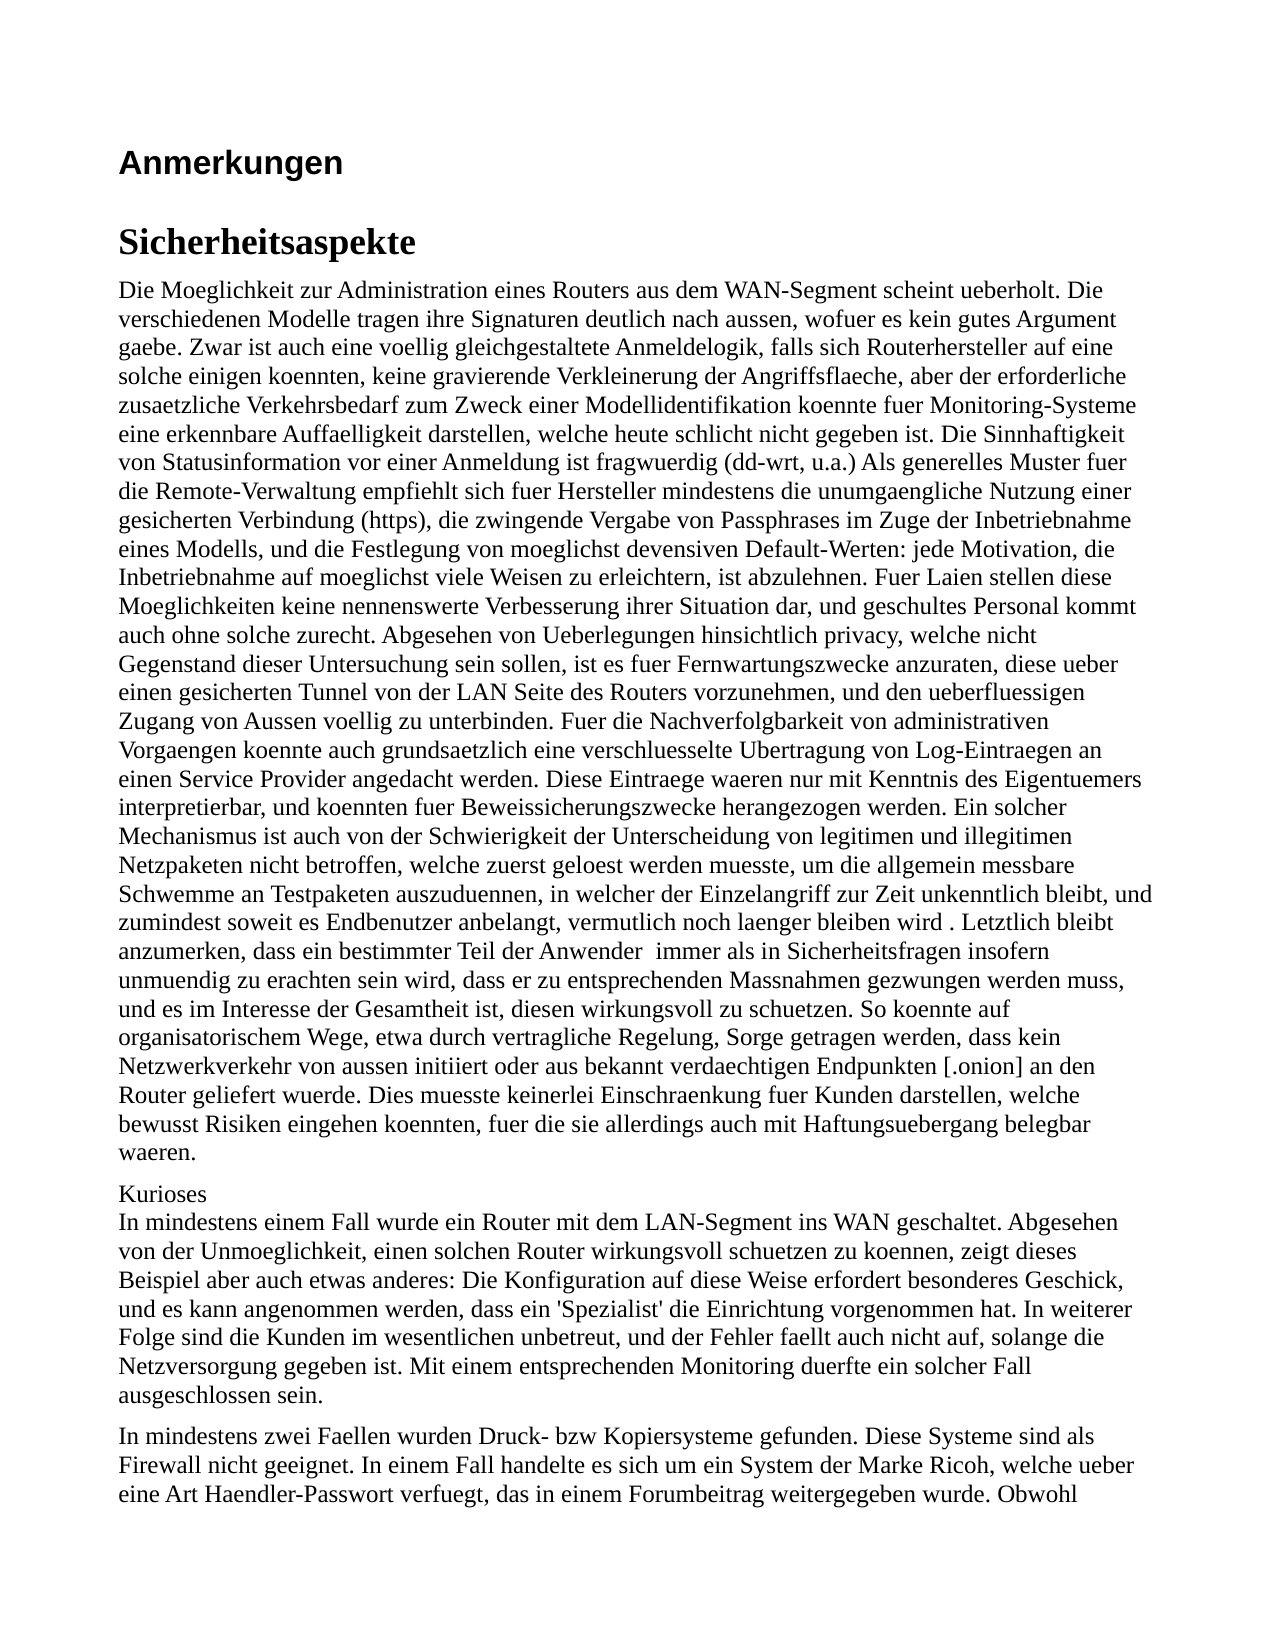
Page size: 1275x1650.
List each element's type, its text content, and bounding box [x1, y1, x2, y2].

text In mindestens einem Fall wurde ein Router mit dem LAN-Segment ins WAN geschaltet. Abgesehen von der Unmoeglichkeit, einen solchen Router wirkungsvoll schuetzen zu koennen, zeigt dieses Beispiel aber auch etwas anderes: Die Konfiguration auf diese Weise erfordert besonderes Geschick, und es kann angenommen werden, dass ein 'Spezialist' die Einrichtung vorgenommen hat. In weiterer Folge sind die Kunden im wesentlichen unbetreut, und der Fehler faellt auch nicht auf, solange die Netzversorgung gegeben ist. Mit einem entsprechenden Monitoring duerfte ein solcher Fall ausgeschlossen sein. [118, 1207, 1157, 1409]
subtitle Kurioses [118, 1179, 1157, 1207]
subtitle Sicherheitsaspekte [118, 219, 1157, 262]
subtitle Anmerkungen [118, 143, 1157, 182]
text In mindestens zwei Faellen wurden Druck- bzw Kopiersysteme gefunden. Diese Systeme sind als Firewall nicht geeignet. In einem Fall handelte es sich um ein System der Marke Ricoh, welche ueber eine Art Haendler-Passwort verfuegt, das in einem Forumbeitrag weitergegeben wurde. Obwohl [118, 1421, 1157, 1507]
text Die Moeglichkeit zur Administration eines Routers aus dem WAN-Segment scheint ueberholt. Die verschiedenen Modelle tragen ihre Signaturen deutlich nach aussen, wofuer es kein gutes Argument gaebe. Zwar ist auch eine voellig gleichgestaltete Anmeldelogik, falls sich Routerhersteller auf eine solche einigen koennten, keine gravierende Verkleinerung der Angriffsflaeche, aber der erforderliche zusaetzliche Verkehrsbedarf zum Zweck einer Modellidentifikation koennte fuer Monitoring-Systeme eine erkennbare Auffaelligkeit darstellen, welche heute schlicht nicht gegeben ist. Die Sinnhaftigkeit von Statusinformation vor einer Anmeldung ist fragwuerdig (dd-wrt, u.a.) Als generelles Muster fuer die Remote-Verwaltung empfiehlt sich fuer Hersteller mindestens die unumgaengliche Nutzung einer gesicherten Verbindung (https), die zwingende Vergabe von Passphrases im Zuge der Inbetriebnahme eines Modells, und die Festlegung von moeglichst devensiven Default-Werten: jede Motivation, die Inbetriebnahme auf moeglichst viele Weisen zu erleichtern, ist abzulehnen. Fuer Laien stellen diese Moeglichkeiten keine nennenswerte Verbesserung ihrer Situation dar, und geschultes Personal kommt auch ohne solche zurecht. Abgesehen von Ueberlegungen hinsichtlich privacy, welche nicht Gegenstand dieser Untersuchung sein sollen, ist es fuer Fernwartungszwecke anzuraten, diese ueber einen gesicherten Tunnel von der LAN Seite des Routers vorzunehmen, und den ueberfluessigen Zugang von Aussen voellig zu unterbinden. Fuer die Nachverfolgbarkeit von administrativen Vorgaengen koennte auch grundsaetzlich eine verschluesselte Ubertragung von Log-Eintraegen an einen Service Provider angedacht werden. Diese Eintraege waeren nur mit Kenntnis des Eigentuemers interpretierbar, und koennten fuer Beweissicherungszwecke herangezogen werden. Ein solcher Mechanismus ist auch von der Schwierigkeit der Unterscheidung von legitimen und illegitimen Netzpaketen nicht betroffen, welche zuerst geloest werden muesste, um die allgemein messbare Schwemme an Testpaketen auszuduennen, in welcher der Einzelangriff zur Zeit unkenntlich bleibt, und zumindest soweit es Endbenutzer anbelangt, vermutlich noch laenger bleiben wird . Letztlich bleibt anzumerken, dass ein bestimmter Teil der Anwender immer als in Sicherheitsfragen insofern unmuendig zu erachten sein wird, dass er zu entsprechenden Massnahmen gezwungen werden muss, und es im Interesse der Gesamtheit ist, diesen wirkungsvoll zu schuetzen. So koennte auf organisatorischem Wege, etwa durch vertragliche Regelung, Sorge getragen werden, dass kein Netzwerkverkehr von aussen initiiert oder aus bekannt verdaechtigen Endpunkten [.onion] an den Router geliefert wuerde. Dies muesste keinerlei Einschraenkung fuer Kunden darstellen, welche bewusst Risiken eingehen koennten, fuer die sie allerdings auch mit Haftungsuebergang belegbar waeren. [118, 275, 1157, 1166]
